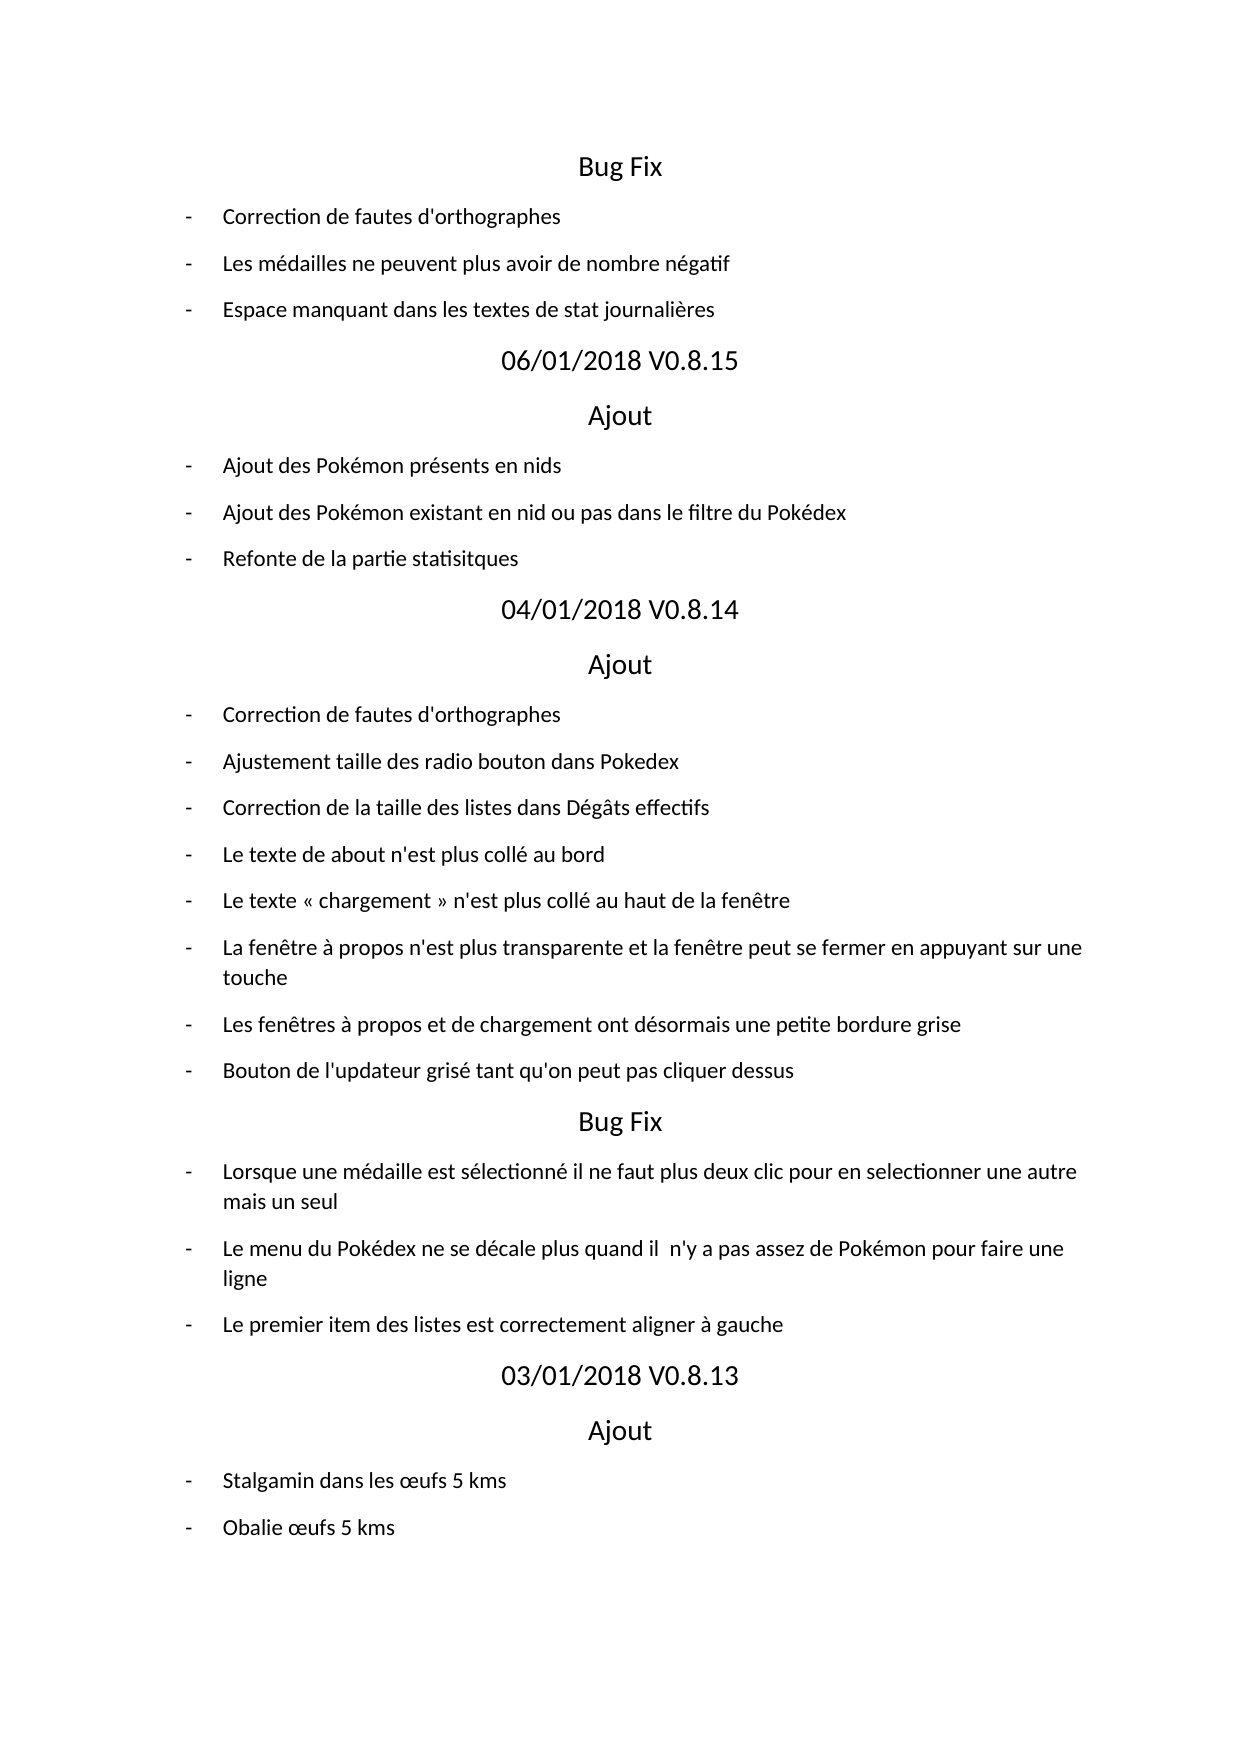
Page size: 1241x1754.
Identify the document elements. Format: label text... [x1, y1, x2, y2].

list Correction de la taille des listes dans Dégâts effectifs [185, 793, 1093, 822]
list Obalie œufs 5 kms [185, 1513, 1093, 1541]
list Stalgamin dans les œufs 5 kms [185, 1466, 1093, 1494]
list La fenêtre à propos n'est plus transparente et la fenêtre peut se fermer en appuyant sur une touche [185, 933, 1093, 991]
list Les médailles ne peuvent plus avoir de nombre négatif [185, 249, 1093, 277]
list Ajout des Pokémon existant en nid ou pas dans le filtre du Pokédex [185, 498, 1093, 526]
list Correction de fautes d'orthographes [185, 700, 1093, 728]
list Bug Fix [148, 148, 1093, 183]
text 04/01/2018 V0.8.14 [148, 591, 1093, 627]
text Ajout [148, 1412, 1093, 1447]
list Le texte « chargement » n'est plus collé au haut de la fenêtre [185, 887, 1093, 915]
list Le texte de about n'est plus collé au bord [185, 840, 1093, 868]
list Espace manquant dans les textes de stat journalières [185, 295, 1093, 323]
text 03/01/2018 V0.8.13 [148, 1357, 1093, 1393]
list Bug Fix [148, 1103, 1093, 1138]
list Bouton de l'updateur grisé tant qu'on peut pas cliquer dessus [185, 1056, 1093, 1084]
list Ajustement taille des radio bouton dans Pokedex [185, 747, 1093, 775]
text Ajout [148, 646, 1093, 681]
list Les fenêtres à propos et de chargement ont désormais une petite bordure grise [185, 1010, 1093, 1038]
text Ajout [148, 397, 1093, 432]
list Ajout des Pokémon présents en nids [185, 451, 1093, 479]
list Le menu du Pokédex ne se décale plus quand il n'y a pas assez de Pokémon pour faire une ligne [185, 1234, 1093, 1292]
list Le premier item des listes est correctement aligner à gauche [185, 1310, 1093, 1338]
text 06/01/2018 V0.8.15 [148, 342, 1093, 378]
list Refonte de la partie statisitques [185, 544, 1093, 572]
list Correction de fautes d'orthographes [185, 202, 1093, 230]
list Lorsque une médaille est sélectionné il ne faut plus deux clic pour en selectionner une autre mais un seul [185, 1157, 1093, 1215]
